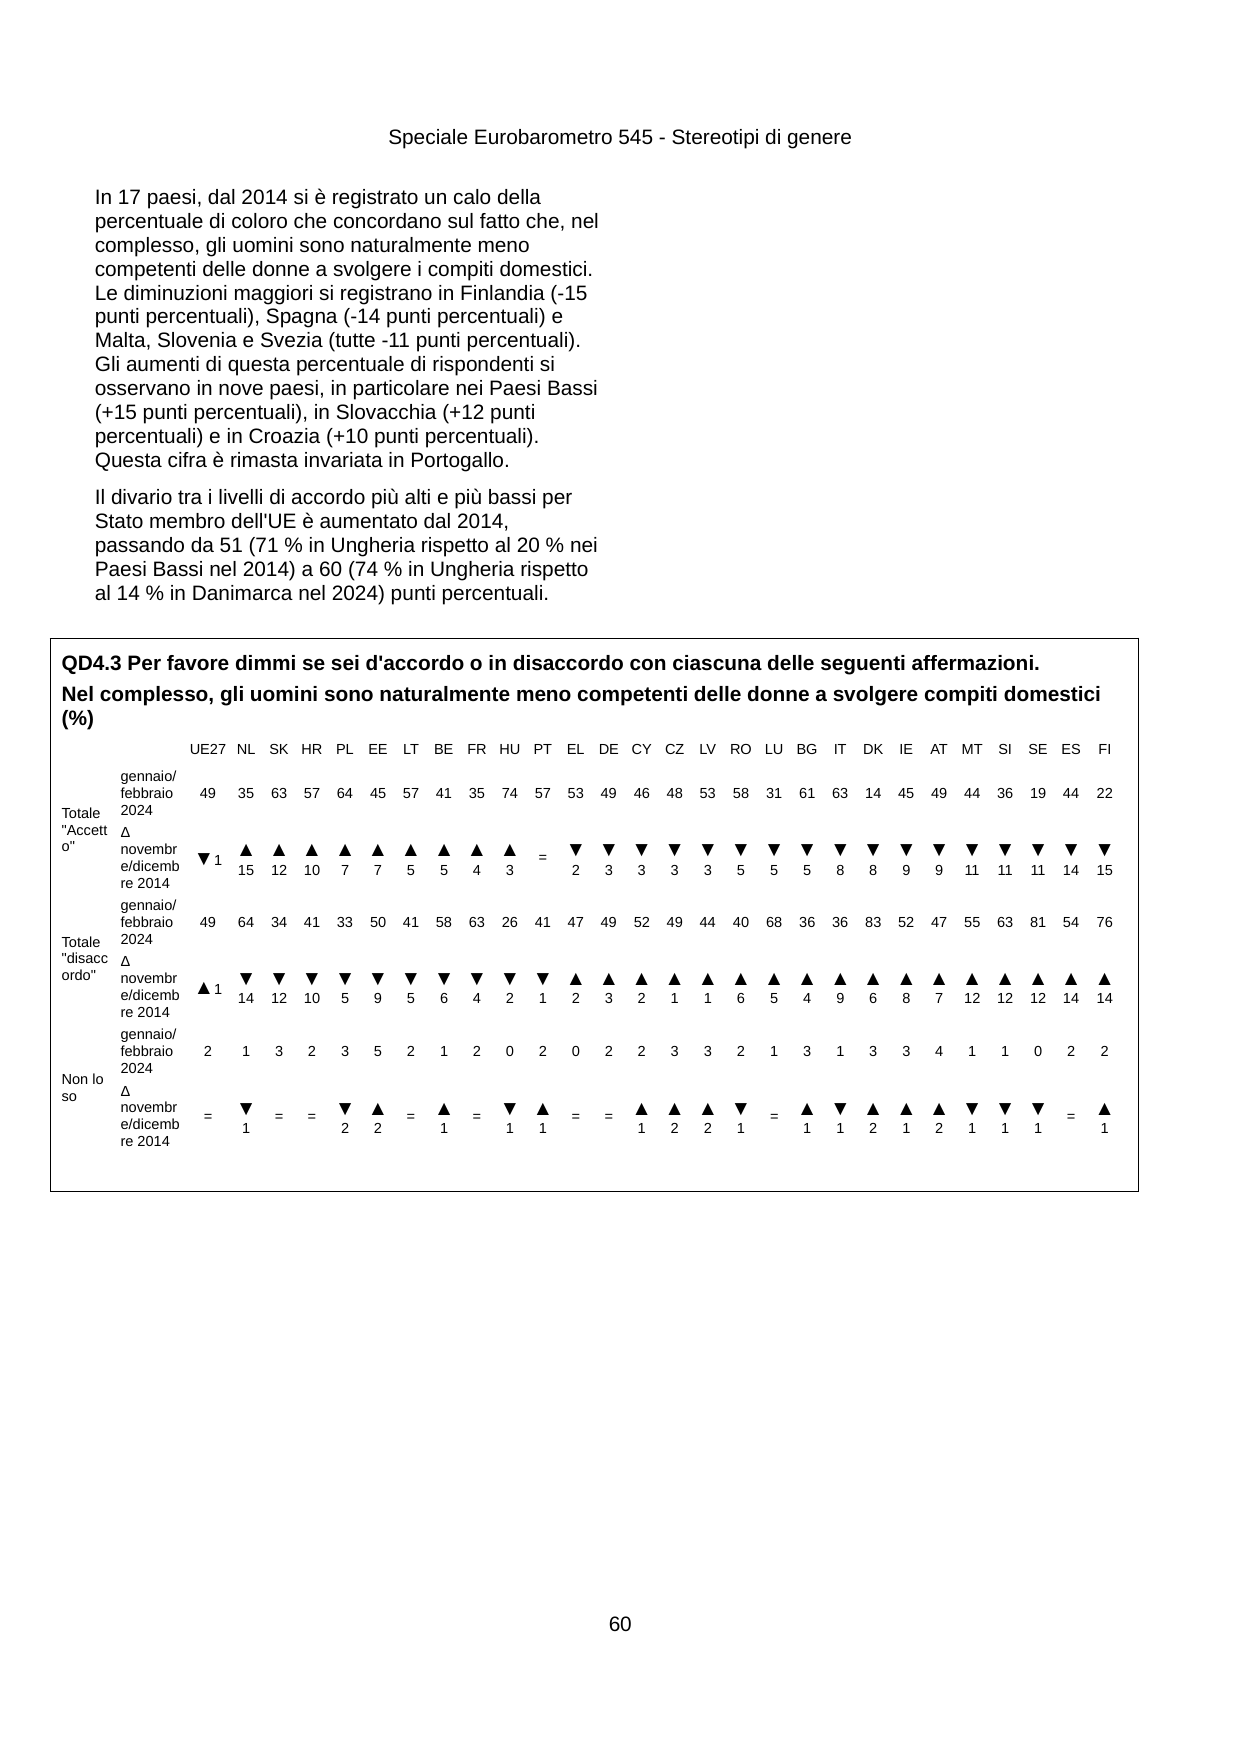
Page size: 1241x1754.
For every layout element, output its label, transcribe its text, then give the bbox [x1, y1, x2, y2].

table_cell ▼1 [229, 1079, 262, 1152]
table_cell 52 [625, 894, 658, 950]
table_cell LT [394, 733, 427, 765]
table_cell ▼3 [691, 821, 724, 894]
table_cell 49 [186, 894, 229, 950]
table_cell IE [890, 733, 922, 765]
table_cell ▼9 [890, 821, 922, 894]
table_cell 63 [824, 765, 856, 821]
table_cell 41 [394, 894, 427, 950]
table_cell ▼2 [493, 950, 526, 1023]
table_cell 53 [691, 765, 724, 821]
table_cell ▼9 [923, 821, 955, 894]
table_cell 63 [989, 894, 1021, 950]
table_cell = [559, 1079, 592, 1152]
table_cell 1 [955, 1023, 988, 1079]
table_cell ▼1 [724, 1079, 757, 1152]
text Il divario tra i livelli di accordo più alti e più bassi per Stato membro dell'UE è aumentato dal 2014, passando da 51 (71 % in Ungheria rispetto al 20 % nei Paesi Bassi nel 2014) a 60 (74 % in Ungheria rispetto al 14 % in Danimarca nel 2024) punti percentuali. [94, 485, 605, 605]
table_cell 58 [724, 765, 757, 821]
table_cell = [758, 1079, 790, 1152]
table_cell MT [955, 733, 988, 765]
table_cell 45 [890, 765, 922, 821]
table_cell ▼8 [856, 821, 889, 894]
table_cell ▼8 [824, 821, 856, 894]
table_cell = [394, 1079, 427, 1152]
table_cell ▲14 [1054, 950, 1087, 1023]
table_cell ▲12 [262, 821, 295, 894]
table_cell ▲7 [361, 821, 394, 894]
table_cell ▲2 [691, 1079, 724, 1152]
table_cell 81 [1021, 894, 1054, 950]
table_cell ▲9 [824, 950, 856, 1023]
table_cell 49 [658, 894, 691, 950]
table_cell ▼1 [186, 821, 229, 894]
table_cell Non lo so [59, 1023, 117, 1152]
table_cell 26 [493, 894, 526, 950]
table_cell 41 [526, 894, 559, 950]
table_cell ▲3 [493, 821, 526, 894]
table_cell ▼14 [1054, 821, 1087, 894]
table_cell 2 [394, 1023, 427, 1079]
table_cell = [460, 1079, 493, 1152]
table_cell 53 [559, 765, 592, 821]
table_cell ▲12 [989, 950, 1021, 1023]
table_cell 64 [328, 765, 361, 821]
table_cell ▼1 [824, 1079, 856, 1152]
table_cell 45 [361, 765, 394, 821]
table_cell 22 [1087, 765, 1122, 821]
table_cell 76 [1087, 894, 1122, 950]
table_cell SI [989, 733, 1021, 765]
table_cell 36 [790, 894, 823, 950]
table_cell 57 [295, 765, 328, 821]
table_cell ▲8 [890, 950, 922, 1023]
table_cell 63 [262, 765, 295, 821]
text In 17 paesi, dal 2014 si è registrato un calo della percentuale di coloro che concordano sul fatto che, nel complesso, gli uomini sono naturalmente meno competenti delle donne a svolgere i compiti domestici. Le diminuzioni maggiori si registrano in Finlandia (-15 punti percentuali), Spagna (-14 punti percentuali) e Malta, Slovenia e Svezia (tutte -11 punti percentuali). Gli aumenti di questa percentuale di rispondenti si osservano in nove paesi, in particolare nei Paesi Bassi (+15 punti percentuali), in Slovacchia (+12 punti percentuali) e in Croazia (+10 punti percentuali). Questa cifra è rimasta invariata in Portogallo. [94, 184, 605, 472]
table_cell 0 [559, 1023, 592, 1079]
table_cell ▼11 [989, 821, 1021, 894]
table_cell 2 [526, 1023, 559, 1079]
table_cell 35 [460, 765, 493, 821]
table_cell PT [526, 733, 559, 765]
table_cell gennaio/febbraio 2024 [118, 1023, 186, 1079]
table_cell SK [262, 733, 295, 765]
table_cell ▲1 [186, 950, 229, 1023]
table_cell AT [923, 733, 955, 765]
table_cell 44 [955, 765, 988, 821]
table_cell ▼11 [1021, 821, 1054, 894]
table_cell 34 [262, 894, 295, 950]
table_cell ▲1 [625, 1079, 658, 1152]
table_cell 0 [493, 1023, 526, 1079]
table_cell NL [229, 733, 262, 765]
table_cell ▲2 [625, 950, 658, 1023]
table_cell ES [1054, 733, 1087, 765]
table_cell EE [361, 733, 394, 765]
table_cell ▲12 [955, 950, 988, 1023]
table_cell ▲1 [790, 1079, 823, 1152]
table_cell ▼6 [427, 950, 460, 1023]
table_cell 2 [186, 1023, 229, 1079]
table_cell 2 [1087, 1023, 1122, 1079]
table_cell 57 [526, 765, 559, 821]
table_cell 1 [758, 1023, 790, 1079]
table_cell 1 [229, 1023, 262, 1079]
table_cell = [186, 1079, 229, 1152]
table_cell 3 [262, 1023, 295, 1079]
table_cell Δ novembre/dicembre 2014 [118, 821, 186, 894]
table_cell ▲3 [592, 950, 625, 1023]
table_cell 57 [394, 765, 427, 821]
table_cell 55 [955, 894, 988, 950]
table_cell RO [724, 733, 757, 765]
table_cell 1 [824, 1023, 856, 1079]
table_cell SE [1021, 733, 1054, 765]
table_header QD4.3 Per favore dimmi se sei d'accordo o in disaccordo con ciascuna delle seguenti affermazioni. [59, 646, 1122, 679]
table_cell 3 [790, 1023, 823, 1079]
table_cell ▼2 [328, 1079, 361, 1152]
table_cell gennaio/febbraio 2024 [118, 894, 186, 950]
table_cell = [592, 1079, 625, 1152]
table_cell HR [295, 733, 328, 765]
table_cell ▲2 [559, 950, 592, 1023]
table_cell ▼5 [328, 950, 361, 1023]
table_cell ▼3 [625, 821, 658, 894]
table_cell 49 [186, 765, 229, 821]
table_cell HU [493, 733, 526, 765]
table_cell 31 [758, 765, 790, 821]
table_cell 3 [856, 1023, 889, 1079]
table_cell ▲12 [1021, 950, 1054, 1023]
table_cell IT [824, 733, 856, 765]
table_cell ▼14 [229, 950, 262, 1023]
table_cell ▲2 [658, 1079, 691, 1152]
table_cell = [1054, 1079, 1087, 1152]
table_cell 2 [460, 1023, 493, 1079]
table_cell ▲7 [923, 950, 955, 1023]
table_cell ▼4 [460, 950, 493, 1023]
table_cell ▲1 [526, 1079, 559, 1152]
table_cell ▲5 [427, 821, 460, 894]
table_cell ▼3 [658, 821, 691, 894]
table_cell = [262, 1079, 295, 1152]
table_cell FR [460, 733, 493, 765]
table_cell 35 [229, 765, 262, 821]
table_cell 46 [625, 765, 658, 821]
table_cell [118, 733, 186, 765]
table_cell 2 [1054, 1023, 1087, 1079]
table_cell 4 [923, 1023, 955, 1079]
table_cell Totale "disaccordo" [59, 894, 117, 1023]
table_cell ▼2 [559, 821, 592, 894]
table_cell FI [1087, 733, 1122, 765]
table_cell CY [625, 733, 658, 765]
table_cell ▼1 [1021, 1079, 1054, 1152]
table_cell 1 [427, 1023, 460, 1079]
table_cell 48 [658, 765, 691, 821]
table_cell 3 [658, 1023, 691, 1079]
table_cell ▲10 [295, 821, 328, 894]
table_cell DK [856, 733, 889, 765]
table_cell ▼11 [955, 821, 988, 894]
table_cell = [526, 821, 559, 894]
table_cell ▼15 [1087, 821, 1122, 894]
table_cell ▼1 [493, 1079, 526, 1152]
table_cell LU [758, 733, 790, 765]
table_cell 49 [592, 765, 625, 821]
table_cell 33 [328, 894, 361, 950]
table_cell UE27 [186, 733, 229, 765]
table_cell ▼5 [790, 821, 823, 894]
table_cell 68 [758, 894, 790, 950]
table_cell 2 [625, 1023, 658, 1079]
table_cell DE [592, 733, 625, 765]
table_cell 41 [427, 765, 460, 821]
table_cell Δ novembre/dicembre 2014 [118, 950, 186, 1023]
table_cell PL [328, 733, 361, 765]
table_cell ▼3 [592, 821, 625, 894]
table_cell ▲6 [724, 950, 757, 1023]
table_cell 41 [295, 894, 328, 950]
table_cell ▼10 [295, 950, 328, 1023]
table_cell ▲5 [394, 821, 427, 894]
table_cell ▲1 [658, 950, 691, 1023]
table_cell ▲1 [427, 1079, 460, 1152]
table_cell ▲1 [1087, 1079, 1122, 1152]
table_cell 58 [427, 894, 460, 950]
table_cell ▲1 [890, 1079, 922, 1152]
table_cell BE [427, 733, 460, 765]
table_cell 63 [460, 894, 493, 950]
table_cell 2 [295, 1023, 328, 1079]
table_cell 49 [923, 765, 955, 821]
table_cell 2 [724, 1023, 757, 1079]
table_cell ▲7 [328, 821, 361, 894]
table_cell ▼1 [526, 950, 559, 1023]
table_cell 83 [856, 894, 889, 950]
table_cell ▲6 [856, 950, 889, 1023]
table_cell ▲1 [691, 950, 724, 1023]
table_cell 50 [361, 894, 394, 950]
table_cell Totale "Accetto" [59, 765, 117, 894]
table_cell 36 [824, 894, 856, 950]
table_cell ▲4 [790, 950, 823, 1023]
table_cell 36 [989, 765, 1021, 821]
table_cell 74 [493, 765, 526, 821]
table_cell 64 [229, 894, 262, 950]
table_cell [59, 733, 117, 765]
table_cell 3 [691, 1023, 724, 1079]
table_cell 0 [1021, 1023, 1054, 1079]
table_cell 44 [1054, 765, 1087, 821]
table_cell ▲15 [229, 821, 262, 894]
table_cell EL [559, 733, 592, 765]
table_cell ▲4 [460, 821, 493, 894]
table_cell 47 [559, 894, 592, 950]
table_cell 2 [592, 1023, 625, 1079]
table_cell ▼9 [361, 950, 394, 1023]
table_cell ▲5 [758, 950, 790, 1023]
table_cell ▲2 [856, 1079, 889, 1152]
table_cell LV [691, 733, 724, 765]
table_cell ▼1 [955, 1079, 988, 1152]
table_cell ▲2 [361, 1079, 394, 1152]
table_cell Nel complesso, gli uomini sono naturalmente meno competenti delle donne a svolgere compiti domestici (%) [59, 679, 1122, 733]
table_cell ▼5 [394, 950, 427, 1023]
table_cell Δ novembre/dicembre 2014 [118, 1079, 186, 1152]
table_cell ▼1 [989, 1079, 1021, 1152]
table_cell 40 [724, 894, 757, 950]
table_cell 3 [328, 1023, 361, 1079]
table_cell 47 [923, 894, 955, 950]
table_cell gennaio/febbraio 2024 [118, 765, 186, 821]
table_cell 52 [890, 894, 922, 950]
table_cell BG [790, 733, 823, 765]
table_cell ▼5 [758, 821, 790, 894]
table_cell 5 [361, 1023, 394, 1079]
table_cell 14 [856, 765, 889, 821]
table_cell 54 [1054, 894, 1087, 950]
table_cell ▲14 [1087, 950, 1122, 1023]
table_cell 3 [890, 1023, 922, 1079]
table_cell CZ [658, 733, 691, 765]
table_cell ▲2 [923, 1079, 955, 1152]
table_cell 44 [691, 894, 724, 950]
table_cell = [295, 1079, 328, 1152]
table_cell 1 [989, 1023, 1021, 1079]
table_cell 49 [592, 894, 625, 950]
table_cell ▼12 [262, 950, 295, 1023]
table_cell ▼5 [724, 821, 757, 894]
table_cell 61 [790, 765, 823, 821]
table_cell 19 [1021, 765, 1054, 821]
